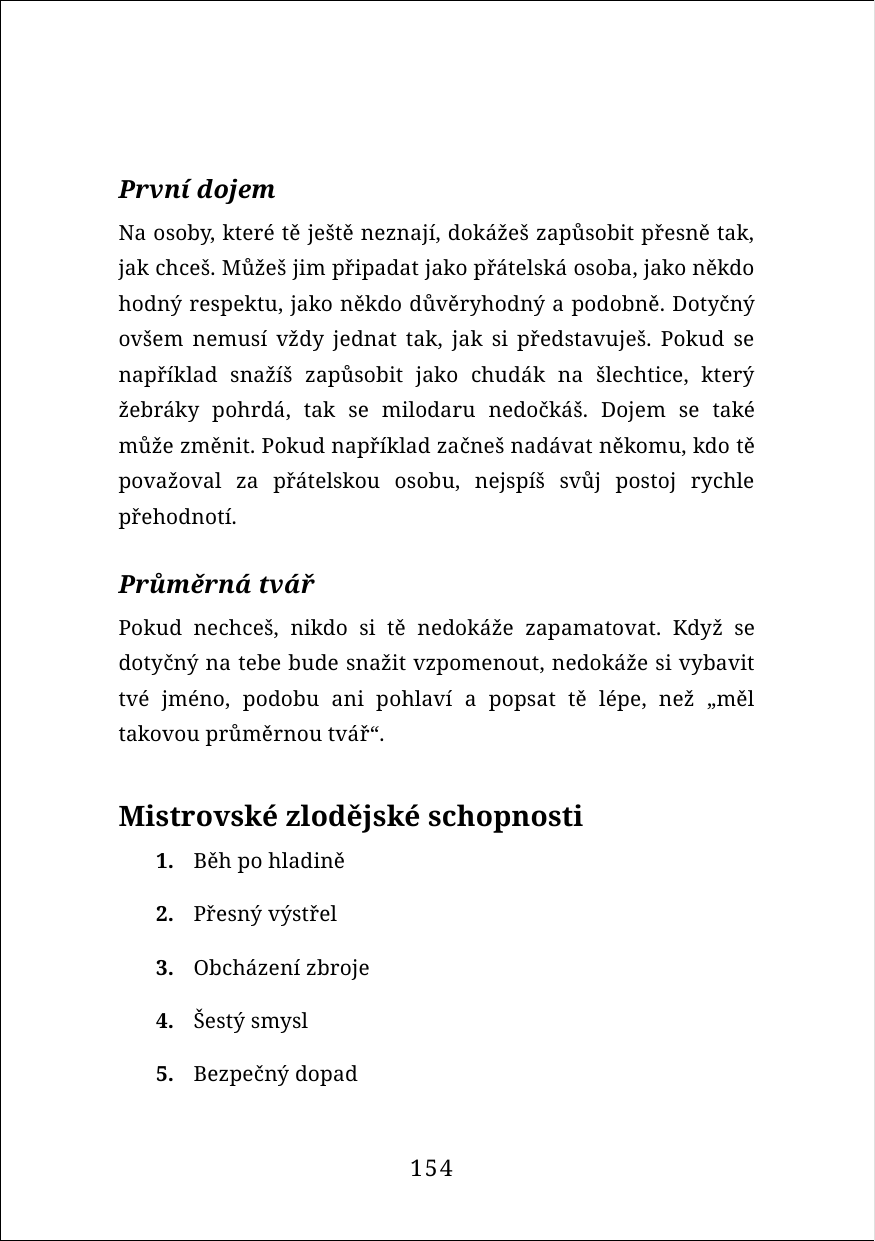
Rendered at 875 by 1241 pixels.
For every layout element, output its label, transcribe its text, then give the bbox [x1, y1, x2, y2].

text Na osoby, které tě ještě neznají, dokážeš zapůsobit přesně tak, jak chceš. Můžeš jim připadat jako přátelská osoba, jako někdo hodný respektu, jako někdo důvěryhodný a podobně. Dotyčný ovšem nemusí vždy jednat tak, jak si představuješ. Pokud se například snažíš zapůsobit jako chudák na šlechtice, který žebráky pohrdá, tak se milodaru nedočkáš. Dojem se také může změnit. Pokud například začneš nadávat někomu, kdo tě považoval za přátelskou osobu, nejspíš svůj postoj rychle přehodnotí. [118, 218, 756, 530]
subtitle Mistrovské zlodějské schopnosti [118, 796, 756, 834]
text Pokud nechceš, nikdo si tě nedokáže zapamatovat. Když se dotyčný na tebe bude snažit vzpomenout, nedokáže si vybavit tvé jméno, podobu ani pohlaví a popsat tě lépe, než „měl takovou průměrnou tvář“. [118, 613, 756, 748]
subtitle První dojem [118, 172, 756, 206]
list Přesný výstřel [156, 899, 756, 928]
list Bezpečný dopad [156, 1059, 756, 1087]
list Běh po hladině [156, 846, 756, 874]
list Šestý smysl [156, 1006, 756, 1034]
list Obcházení zbroje [156, 953, 756, 981]
subtitle Průměrná tvář [118, 567, 756, 601]
